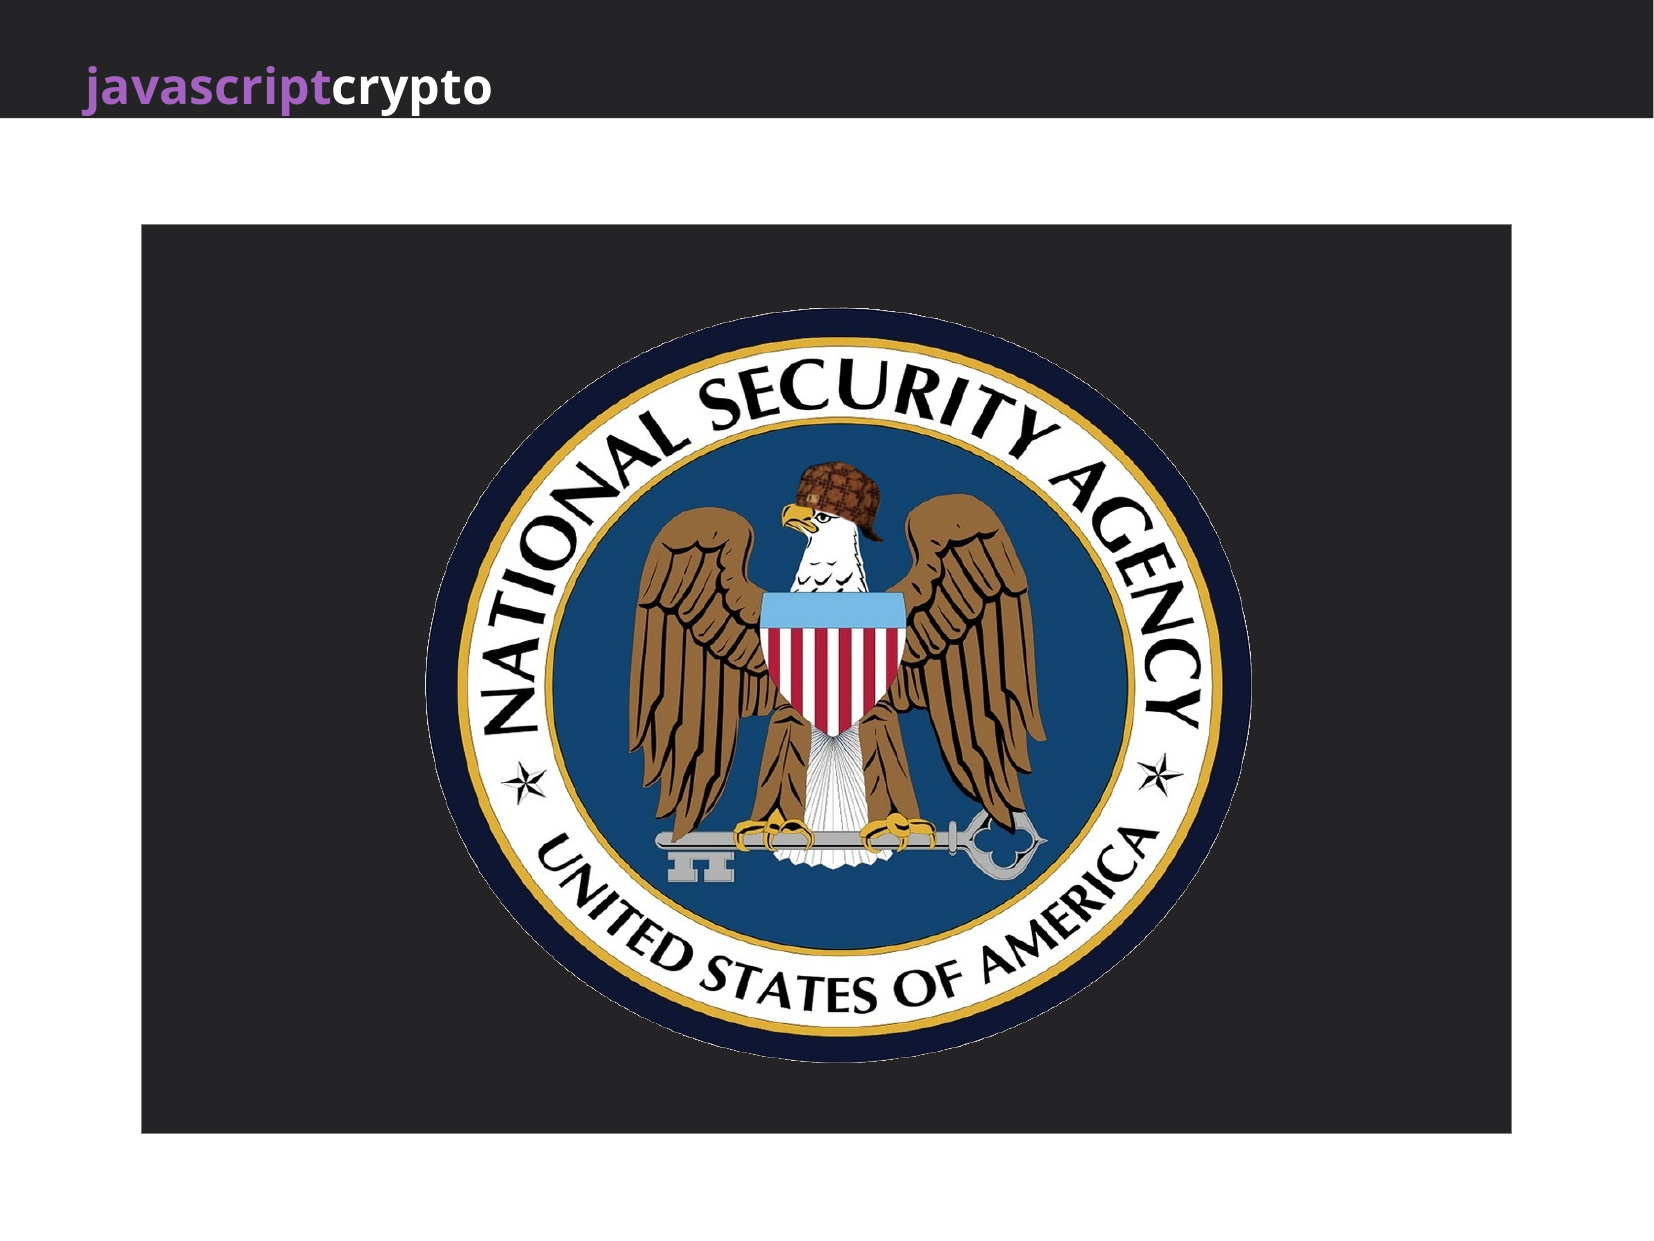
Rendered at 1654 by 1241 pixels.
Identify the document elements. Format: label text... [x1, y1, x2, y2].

text_box [0, 0, 1654, 119]
text_box [141, 224, 1512, 1134]
picture [425, 307, 1252, 1063]
text_box javascriptcrypto [70, 43, 544, 119]
